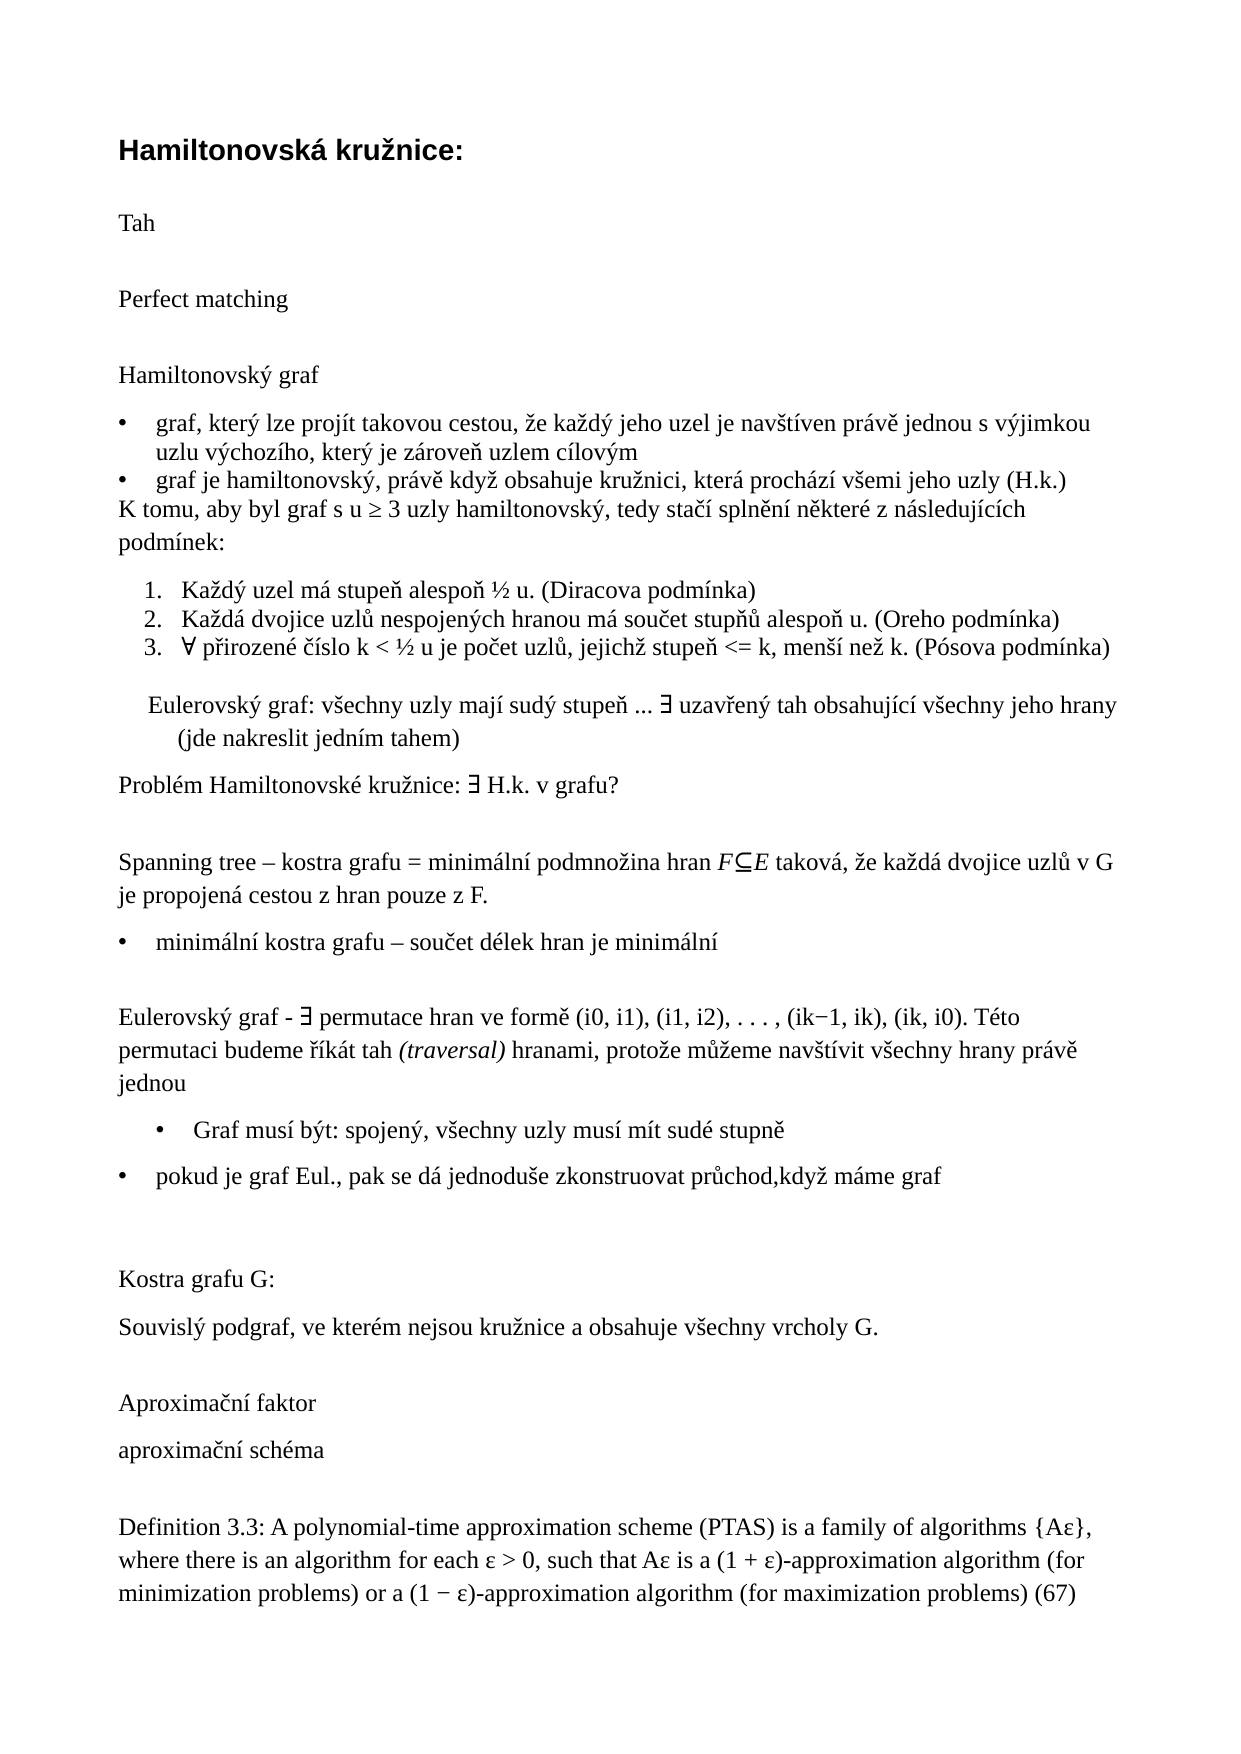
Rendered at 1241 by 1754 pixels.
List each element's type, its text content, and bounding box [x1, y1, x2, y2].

text Perfect matching [118, 284, 1122, 313]
text Eulerovský graf - ∃ permutace hran ve formě (i0, i1), (i1, i2), . . . , (ik−1, ik), (ik, i0). Této permutaci budeme říkát tah (traversal) hranami, protože můžeme navštívit všechny hrany právě jednou [118, 1002, 1122, 1097]
text K tomu, aby byl graf s u ≥ 3 uzly hamiltonovský, tedy stačí splnění některé z následujících podmínek: [118, 494, 1122, 556]
text Problém Hamiltonovské kružnice: ∃ H.k. v grafu? [118, 771, 1122, 799]
list • Graf musí být: spojený, všechny uzly musí mít sudé stupně [156, 1115, 1122, 1144]
text Souvislý podgraf, ve kterém nejsou kružnice a obsahuje všechny vrcholy G. [118, 1312, 1122, 1340]
list ∀ přirozené číslo k < ½ u je počet uzlů, jejichž stupeň <= k, menší než k. (Pósova podmínka) [143, 632, 1122, 661]
text Definition 3.3: A polynomial-time approximation scheme (PTAS) is a family of algorithms {Aε}, where there is an algorithm for each ε > 0, such that Aε is a (1 + ε)-approximation algorithm (for minimization problems) or a (1 − ε)-approximation algorithm (for maximization problems) (67) [118, 1512, 1122, 1607]
text Spanning tree – kostra grafu = minimální podmnožina hran F⊆E taková, že každá dvojice uzlů v G je propojená cestou z hran pouze z F. [118, 847, 1122, 909]
text Hamiltonovský graf [118, 360, 1122, 389]
list graf, který lze projít takovou cestou, že každý jeho uzel je navštíven právě jednou s výjimkou uzlu výchozího, který je zároveň uzlem cílovým [118, 408, 1122, 466]
list • minimální kostra grafu – součet délek hran je minimální [118, 927, 1122, 956]
text Tah [118, 208, 1122, 236]
text aproximační schéma [118, 1436, 1122, 1464]
list • pokud je graf Eul., pak se dá jednoduše zkonstruovat průchod,když máme graf [118, 1161, 1122, 1190]
text Aproximační faktor [118, 1388, 1122, 1417]
list Každá dvojice uzlů nespojených hranou má součet stupňů alespoň u. (Oreho podmínka) [143, 604, 1122, 632]
list Každý uzel má stupeň alespoň ½ u. (Diracova podmínka) [143, 575, 1122, 604]
text Kostra grafu G: [118, 1264, 1122, 1293]
list graf je hamiltonovský, právě když obsahuje kružnici, která prochází všemi jeho uzly (H.k.) [118, 466, 1122, 494]
text Eulerovský graf: všechny uzly mají sudý stupeň ... ∃ uzavřený tah obsahující všechny jeho hrany (jde nakreslit jedním tahem) [148, 690, 1122, 752]
subtitle Hamiltonovská kružnice: [118, 133, 1122, 166]
